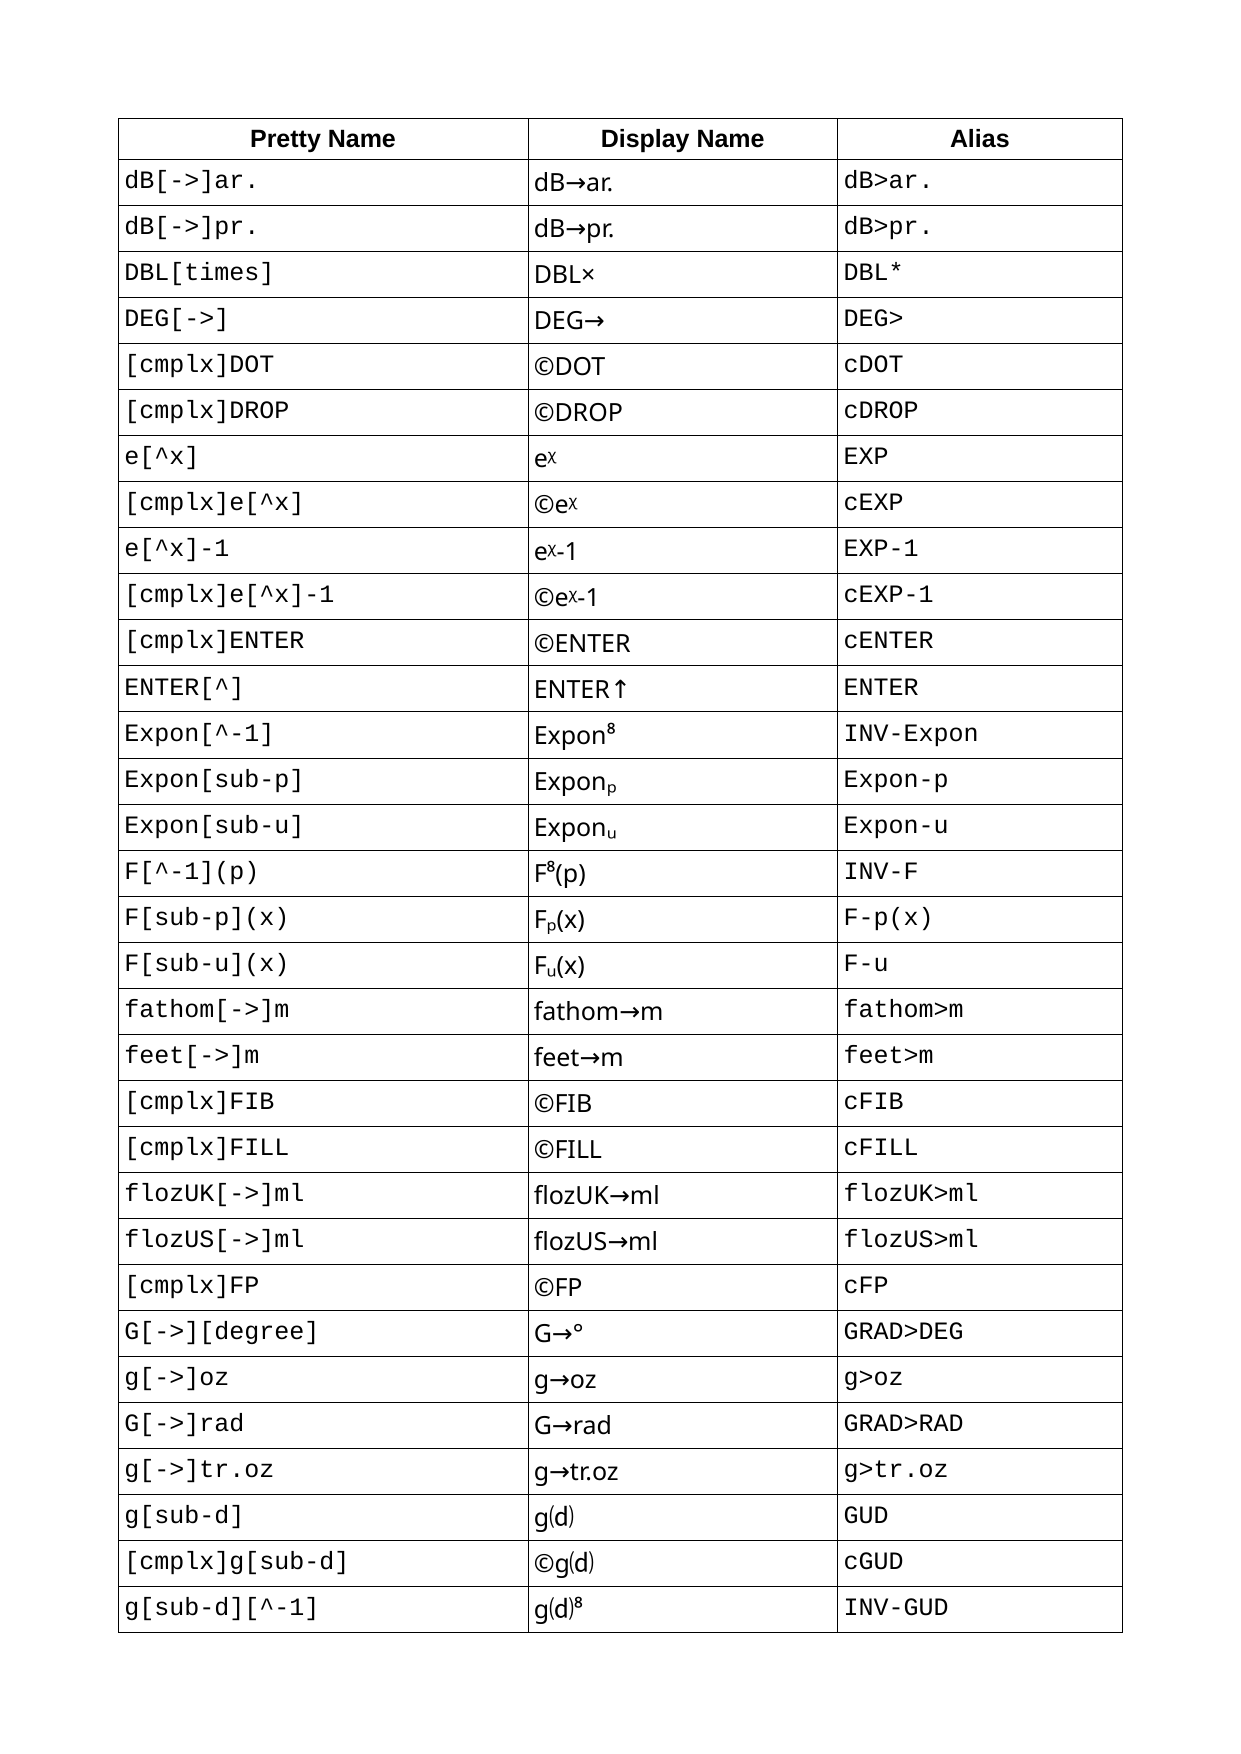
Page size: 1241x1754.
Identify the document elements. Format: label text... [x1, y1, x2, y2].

table_cell g>oz [838, 1357, 1122, 1402]
table_cell [cmplx]DOT [119, 344, 528, 389]
table_cell e[^x] [119, 436, 528, 481]
table_cell feet>m [838, 1035, 1122, 1080]
table_cell dB→ar. [529, 160, 837, 205]
table_cell dB[->]ar. [119, 160, 528, 205]
table_cell cDROP [838, 390, 1122, 435]
table_cell cEXP-1 [838, 574, 1122, 619]
table_cell fathom→m [529, 989, 837, 1034]
table_cell Fᵤ(x) [529, 943, 837, 988]
table_cell ENTER[^] [119, 666, 528, 711]
table_cell g[sub-d][^-1] [119, 1587, 528, 1632]
table_cell flozUS>ml [838, 1219, 1122, 1264]
table_cell flozUK[->]ml [119, 1173, 528, 1218]
table_cell [cmplx]e[^x]-1 [119, 574, 528, 619]
table_cell Expon[sub-p] [119, 759, 528, 803]
table_cell ©FP [529, 1265, 837, 1310]
table_cell Expon[^-1] [119, 712, 528, 757]
table_cell g→oz [529, 1357, 837, 1402]
table_cell fathom>m [838, 989, 1122, 1034]
table_cell DEG→ [529, 298, 837, 343]
table_cell Expon[sub-u] [119, 805, 528, 849]
table_cell F-u [838, 943, 1122, 988]
table_cell DBL* [838, 252, 1122, 297]
table_cell flozUK→ml [529, 1173, 837, 1218]
table_cell dB>ar. [838, 160, 1122, 205]
table_cell G→° [529, 1311, 837, 1356]
table_header Display Name [529, 119, 837, 159]
table_cell dB[->]pr. [119, 206, 528, 251]
table_cell e[^x]-1 [119, 528, 528, 573]
table_cell Exponᵤ [529, 805, 837, 849]
table_cell G[->][degree] [119, 1311, 528, 1356]
table_cell ENTER [838, 666, 1122, 711]
table_cell DBL× [529, 252, 837, 297]
table_cell GRAD>RAD [838, 1403, 1122, 1448]
table_cell ©FILL [529, 1127, 837, 1172]
table_cell [cmplx]FP [119, 1265, 528, 1310]
table_cell dB>pr. [838, 206, 1122, 251]
table_cell Exponₚ [529, 759, 837, 803]
table_cell G→rad [529, 1403, 837, 1448]
table_cell ©g⒟ [529, 1541, 837, 1586]
table_cell EXP [838, 436, 1122, 481]
table_cell ©eᵡ-1 [529, 574, 837, 619]
table_cell F[sub-p](x) [119, 897, 528, 942]
table_cell ©DROP [529, 390, 837, 435]
table_cell F[sub-u](x) [119, 943, 528, 988]
table_cell [cmplx]ENTER [119, 620, 528, 665]
table_cell [cmplx]g[sub-d] [119, 1541, 528, 1586]
table_cell EXP-1 [838, 528, 1122, 573]
table_cell cENTER [838, 620, 1122, 665]
table_cell fathom[->]m [119, 989, 528, 1034]
table_cell cFIB [838, 1081, 1122, 1126]
table_cell F-p(x) [838, 897, 1122, 942]
table_header Pretty Name [119, 119, 528, 159]
table_cell F[^-1](p) [119, 851, 528, 896]
table_cell feet→m [529, 1035, 837, 1080]
table_cell g[sub-d] [119, 1495, 528, 1540]
table_cell INV-F [838, 851, 1122, 896]
table_cell F⁸(p) [529, 851, 837, 896]
table_cell g[->]tr.oz [119, 1449, 528, 1494]
table_cell eᵡ [529, 436, 837, 481]
table_cell dB→pr. [529, 206, 837, 251]
table_cell flozUS→ml [529, 1219, 837, 1264]
table_cell ©DOT [529, 344, 837, 389]
table_cell [cmplx]FIB [119, 1081, 528, 1126]
table_cell cFP [838, 1265, 1122, 1310]
table_cell cEXP [838, 482, 1122, 527]
table_header Alias [838, 119, 1122, 159]
table_cell [cmplx]DROP [119, 390, 528, 435]
table_cell cFILL [838, 1127, 1122, 1172]
table_cell g⒟⁸ [529, 1587, 837, 1632]
table_cell eᵡ-1 [529, 528, 837, 573]
table_cell g⒟ [529, 1495, 837, 1540]
table_cell DEG> [838, 298, 1122, 343]
table_cell g[->]oz [119, 1357, 528, 1402]
table_cell Fₚ(x) [529, 897, 837, 942]
table_cell flozUS[->]ml [119, 1219, 528, 1264]
table_cell DEG[->] [119, 298, 528, 343]
table_cell Expon-p [838, 759, 1122, 803]
table_cell GRAD>DEG [838, 1311, 1122, 1356]
table_cell ENTER↑ [529, 666, 837, 711]
table_cell INV-Expon [838, 712, 1122, 757]
table_cell feet[->]m [119, 1035, 528, 1080]
table_cell Expon-u [838, 805, 1122, 849]
table_cell G[->]rad [119, 1403, 528, 1448]
table_cell g>tr.oz [838, 1449, 1122, 1494]
table_cell cGUD [838, 1541, 1122, 1586]
table_cell DBL[times] [119, 252, 528, 297]
table_cell flozUK>ml [838, 1173, 1122, 1218]
table_cell ©FIB [529, 1081, 837, 1126]
table_cell [cmplx]e[^x] [119, 482, 528, 527]
table_cell cDOT [838, 344, 1122, 389]
table_cell GUD [838, 1495, 1122, 1540]
table_cell [cmplx]FILL [119, 1127, 528, 1172]
table_cell ©ENTER [529, 620, 837, 665]
table_cell Expon⁸ [529, 712, 837, 757]
table_cell g→tr.oz [529, 1449, 837, 1494]
table_cell ©eᵡ [529, 482, 837, 527]
table_cell INV-GUD [838, 1587, 1122, 1632]
